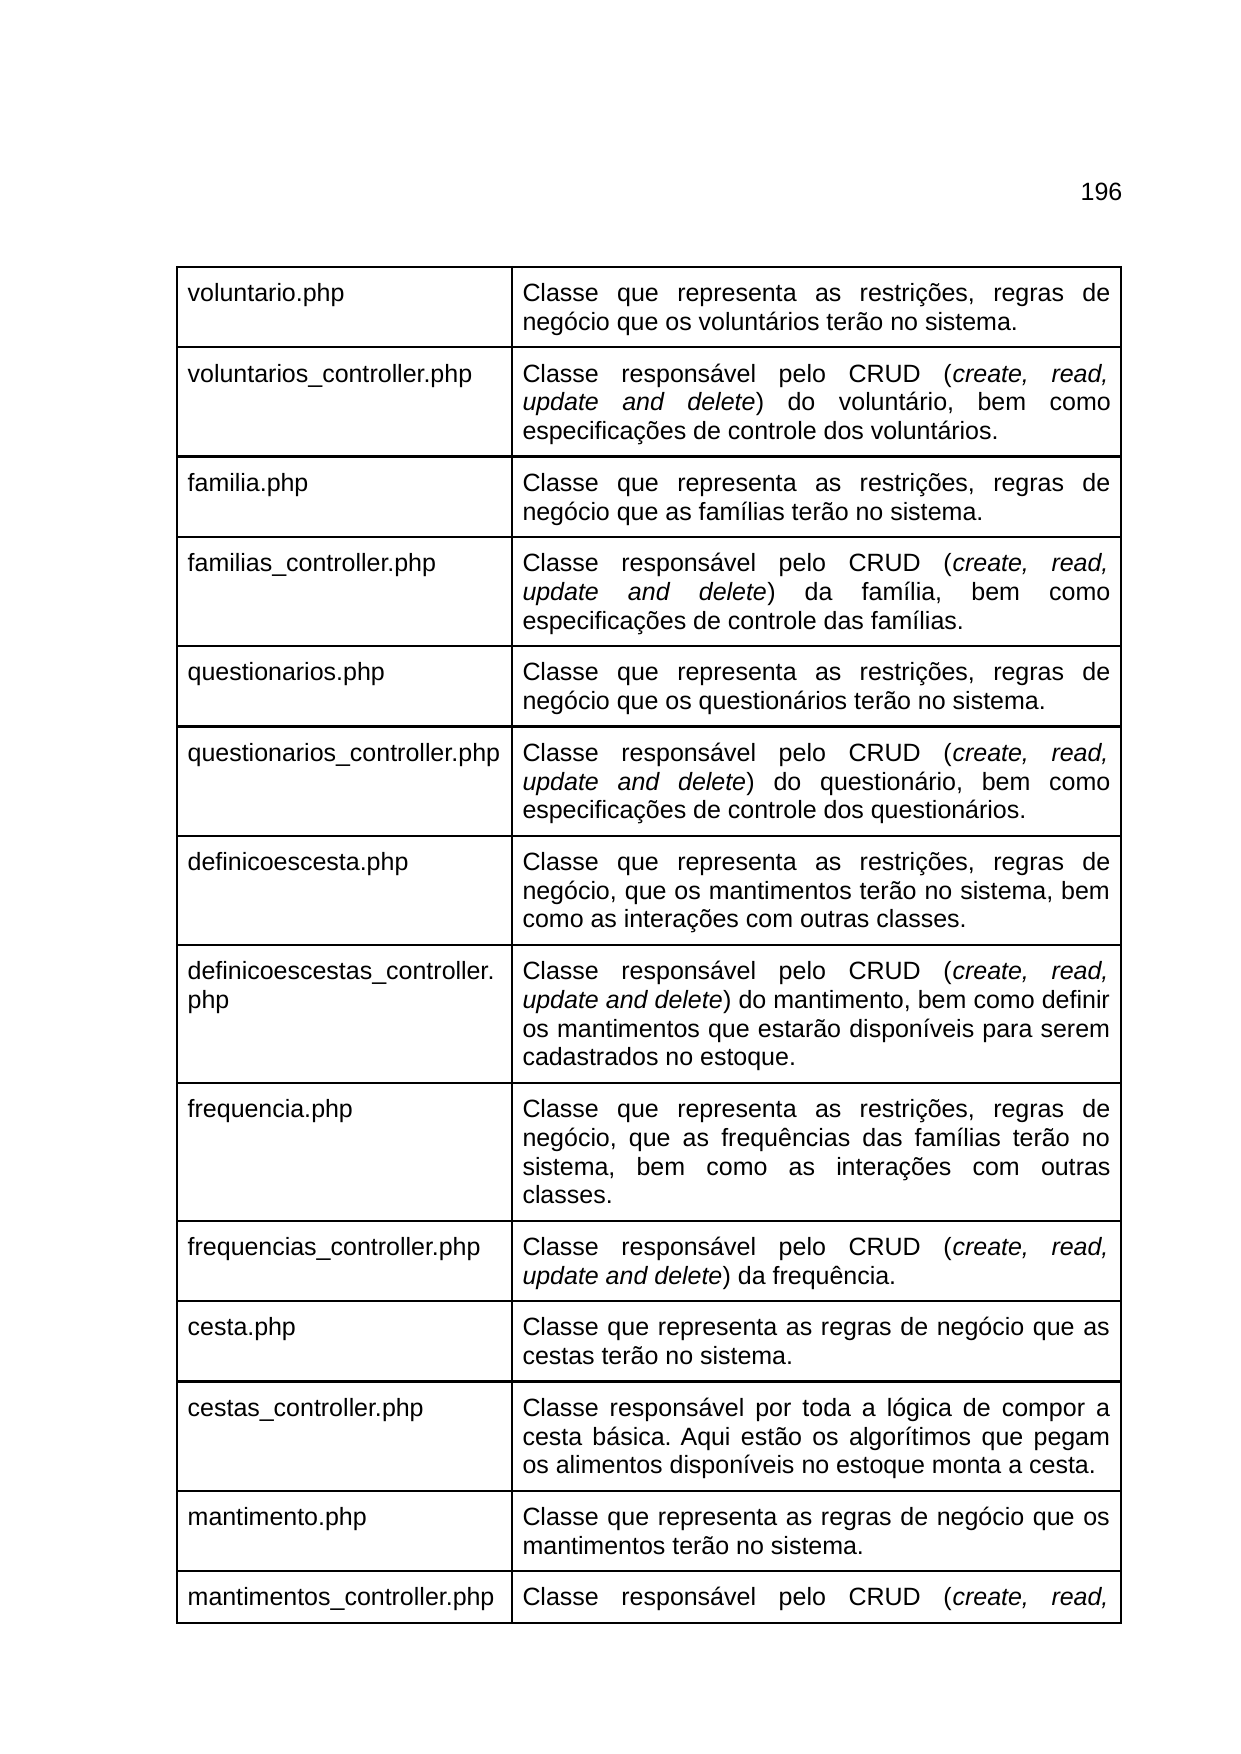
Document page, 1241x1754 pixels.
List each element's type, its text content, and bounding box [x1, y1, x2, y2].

table_cell Classe responsável por toda a lógica de compor a cesta básica. Aqui estão os algorítimos que pegam os alimentos disponíveis no estoque monta a cesta. [513, 1383, 1120, 1489]
table_cell Classe que representa as restrições, regras de negócio que os questionários terão no sistema. [513, 647, 1120, 725]
table_cell mantimentos_controller.php [178, 1572, 511, 1622]
table_cell Classe que representa as restrições, regras de negócio, que os mantimentos terão no sistema, bem como as interações com outras classes. [513, 837, 1120, 944]
table_cell questionarios.php [178, 647, 511, 725]
table_cell questionarios_controller.php [178, 728, 511, 834]
table_cell cesta.php [178, 1302, 511, 1380]
table_cell Classe responsável pelo CRUD (create, read, update and delete) da frequência. [513, 1222, 1120, 1300]
table_cell definicoescesta.php [178, 837, 511, 944]
table_cell frequencias_controller.php [178, 1222, 511, 1300]
table_cell Classe responsável pelo CRUD (create, read, update and delete) do questionário, bem como especificações de controle dos questionários. [513, 728, 1120, 834]
table_cell Classe que representa as restrições, regras de negócio que os voluntários terão no sistema. [513, 268, 1120, 346]
table_cell Classe responsável pelo CRUD (create, read, update and delete) do voluntário, bem como especificações de controle dos voluntários. [513, 348, 1120, 455]
table_cell Classe que representa as regras de negócio que as cestas terão no sistema. [513, 1302, 1120, 1380]
table_cell Classe que representa as restrições, regras de negócio que as famílias terão no sistema. [513, 458, 1120, 536]
table_cell cestas_controller.php [178, 1383, 511, 1489]
table_cell definicoescestas_controller.php [178, 946, 511, 1082]
table_cell Classe que representa as restrições, regras de negócio, que as frequências das famílias terão no sistema, bem como as interações com outras classes. [513, 1084, 1120, 1219]
table_cell Classe que representa as regras de negócio que os mantimentos terão no sistema. [513, 1492, 1120, 1570]
table_cell voluntarios_controller.php [178, 348, 511, 455]
table_cell Classe responsável pelo CRUD (create, read, update and delete) do mantimento, bem como definir os mantimentos que estarão disponíveis para serem cadastrados no estoque. [513, 946, 1120, 1082]
table_cell familia.php [178, 458, 511, 536]
table_cell frequencia.php [178, 1084, 511, 1219]
table_cell familias_controller.php [178, 538, 511, 645]
table_cell voluntario.php [178, 268, 511, 346]
table_cell mantimento.php [178, 1492, 511, 1570]
table_cell Classe responsável pelo CRUD (create, read, [513, 1572, 1120, 1622]
table_cell Classe responsável pelo CRUD (create, read, update and delete) da família, bem como especificações de controle das famílias. [513, 538, 1120, 645]
